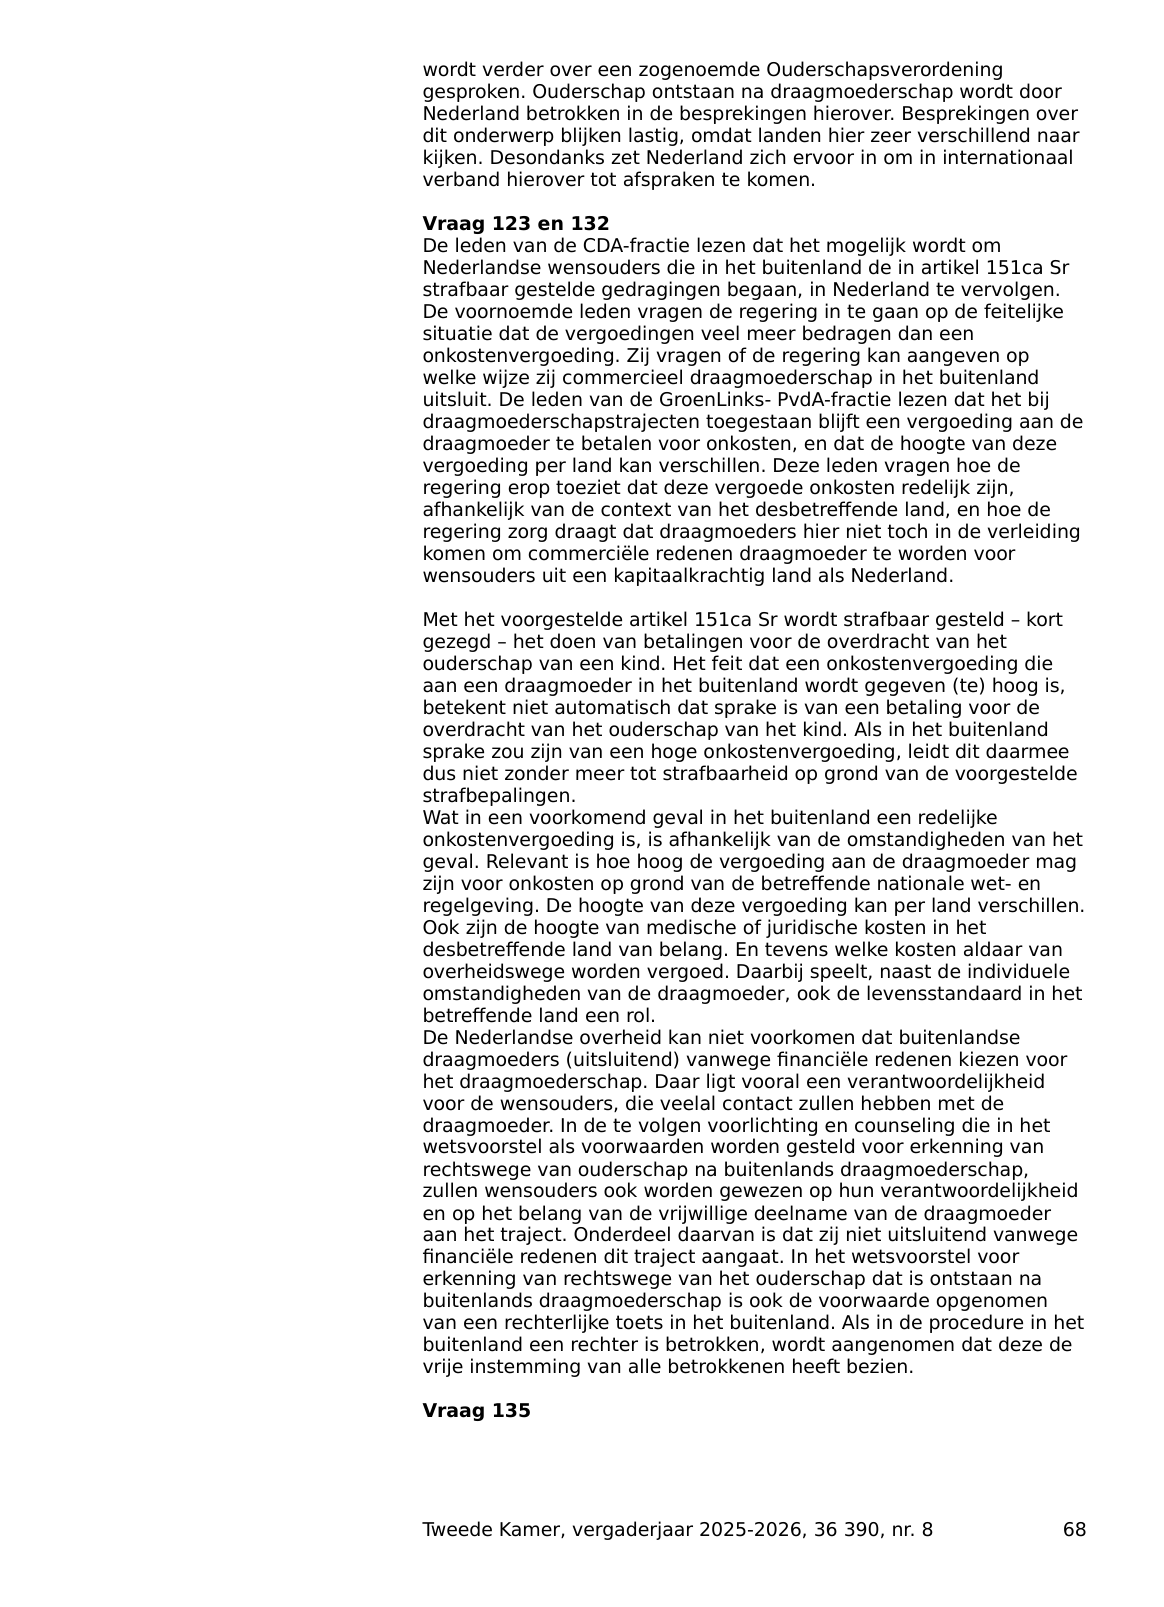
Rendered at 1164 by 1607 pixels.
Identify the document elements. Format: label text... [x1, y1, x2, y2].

text wordt verder over een zogenoemde Ouderschapsverordening gesproken. Ouderschap ontstaan na draagmoederschap wordt door Nederland betrokken in de besprekingen hierover. Besprekingen over dit onderwerp blijken lastig, omdat landen hier zeer verschillend naar kijken. Desondanks zet Nederland zich ervoor in om in internationaal verband hierover tot afspraken te komen. [422, 59, 1087, 191]
text De Nederlandse overheid kan niet voorkomen dat buitenlandse draagmoeders (uitsluitend) vanwege financiële redenen kiezen voor het draagmoederschap. Daar ligt vooral een verantwoordelijkheid voor de wensouders, die veelal contact zullen hebben met de draagmoeder. In de te volgen voorlichting en counseling die in het wetsvoorstel als voorwaarden worden gesteld voor erkenning van rechtswege van ouderschap na buitenlands draagmoederschap, zullen wensouders ook worden gewezen op hun verantwoordelijkheid en op het belang van de vrijwillige deelname van de draagmoeder aan het traject. Onderdeel daarvan is dat zij niet uitsluitend vanwege financiële redenen dit traject aangaat. In het wetsvoorstel voor erkenning van rechtswege van het ouderschap dat is ontstaan na buitenlands draagmoederschap is ook de voorwaarde opgenomen van een rechterlijke toets in het buitenland. Als in de procedure in het buitenland een rechter is betrokken, wordt aangenomen dat deze de vrije instemming van alle betrokkenen heeft bezien. [422, 1027, 1087, 1378]
text Vraag 135 [422, 1400, 1087, 1422]
text Vraag 123 en 132 [422, 213, 1087, 235]
text De leden van de CDA-fractie lezen dat het mogelijk wordt om Nederlandse wensouders die in het buitenland de in artikel 151ca Sr strafbaar gestelde gedragingen begaan, in Nederland te vervolgen. De voornoemde leden vragen de regering in te gaan op de feitelijke situatie dat de vergoedingen veel meer bedragen dan een onkostenvergoeding. Zij vragen of de regering kan aangeven op welke wijze zij commercieel draagmoederschap in het buitenland uitsluit. De leden van de GroenLinks- PvdA-fractie lezen dat het bij draagmoederschapstrajecten toegestaan blijft een vergoeding aan de draagmoeder te betalen voor onkosten, en dat de hoogte van deze vergoeding per land kan verschillen. Deze leden vragen hoe de regering erop toeziet dat deze vergoede onkosten redelijk zijn, afhankelijk van de context van het desbetreffende land, en hoe de regering zorg draagt dat draagmoeders hier niet toch in de verleiding komen om commerciële redenen draagmoeder te worden voor wensouders uit een kapitaalkrachtig land als Nederland. [422, 235, 1087, 587]
text Met het voorgestelde artikel 151ca Sr wordt strafbaar gesteld – kort gezegd – het doen van betalingen voor de overdracht van het ouderschap van een kind. Het feit dat een onkostenvergoeding die aan een draagmoeder in het buitenland wordt gegeven (te) hoog is, betekent niet automatisch dat sprake is van een betaling voor de overdracht van het ouderschap van het kind. Als in het buitenland sprake zou zijn van een hoge onkostenvergoeding, leidt dit daarmee dus niet zonder meer tot strafbaarheid op grond van de voorgestelde strafbepalingen. [422, 609, 1087, 807]
text Wat in een voorkomend geval in het buitenland een redelijke onkostenvergoeding is, is afhankelijk van de omstandigheden van het geval. Relevant is hoe hoog de vergoeding aan de draagmoeder mag zijn voor onkosten op grond van de betreffende nationale wet- en regelgeving. De hoogte van deze vergoeding kan per land verschillen. Ook zijn de hoogte van medische of juridische kosten in het desbetreffende land van belang. En tevens welke kosten aldaar van overheidswege worden vergoed. Daarbij speelt, naast de individuele omstandigheden van de draagmoeder, ook de levensstandaard in het betreffende land een rol. [422, 807, 1087, 1027]
